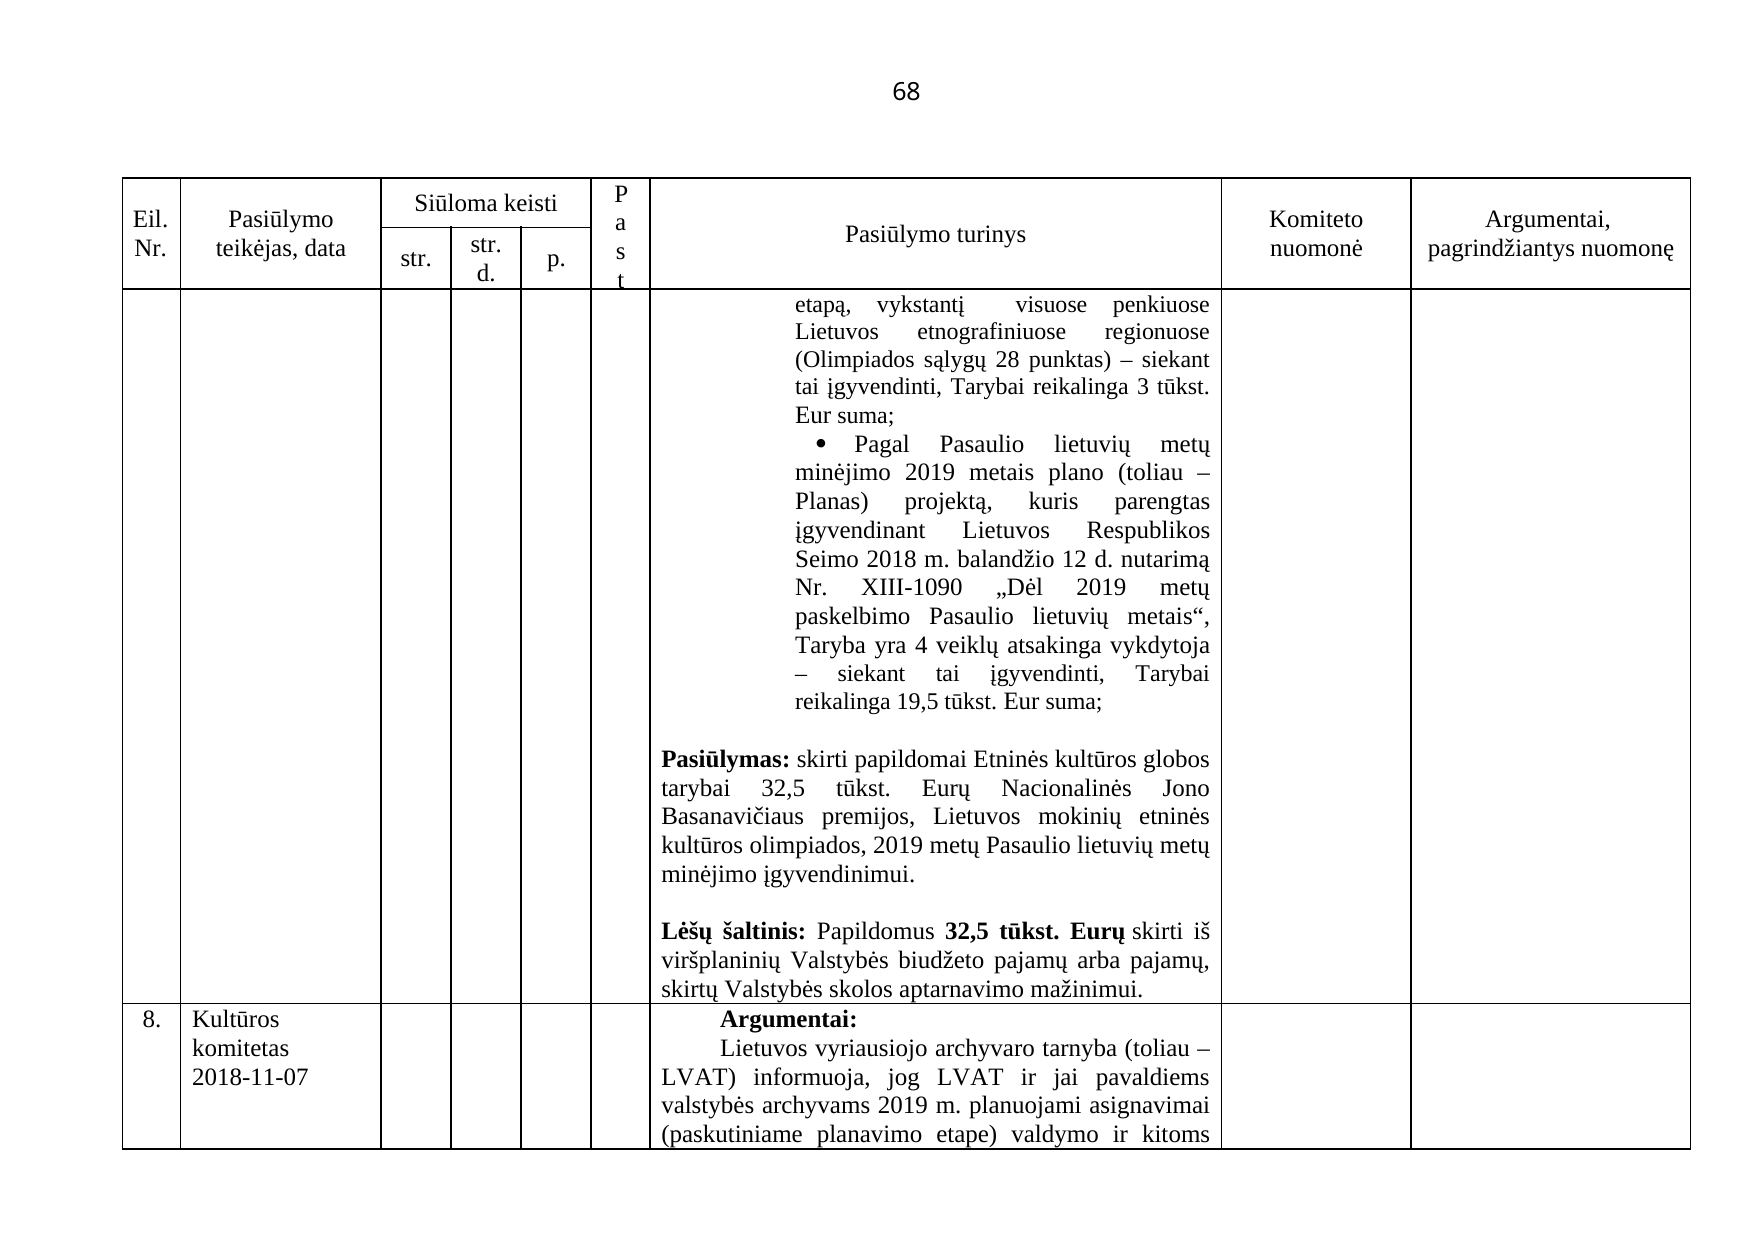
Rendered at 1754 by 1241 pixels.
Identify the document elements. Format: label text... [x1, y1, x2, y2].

table_cell str. d. [452, 228, 520, 288]
table_header Argumentai, pagrindžiantys nuomonę [1412, 179, 1690, 288]
table_cell [181, 290, 380, 1003]
table_cell etapą, vykstantį visuose penkiuose Lietuvos etnografiniuose regionuose (Olimpiados sąlygų 28 punktas) – siekant tai įgyvendinti, Tarybai reikalinga 3 tūkst. Eur suma; Pagal Pasaulio lietuvių metų minėjimo 2019 metais plano (toliau – Planas) projektą, kuris parengtas įgyvendinant Lietuvos Respublikos Seimo 2018 m. balandžio 12 d. nutarimą Nr. XIII-1090 „Dėl 2019 metų paskelbimo Pasaulio lietuvių metais“, Taryba yra 4 veiklų atsakinga vykdytoja – siekant tai įgyvendinti, Tarybai reikalinga 19,5 tūkst. Eur suma; Pasiūlymas: skirti papildomai Etninės kultūros globos tarybai 32,5 tūkst. Eurų Nacionalinės Jono Basanavičiaus premijos, Lietuvos mokinių etninės kultūros olimpiados, 2019 metų Pasaulio lietuvių metų minėjimo įgyvendinimui. Lėšų šaltinis: Papildomus 32,5 tūkst. Eurų skirti iš viršplaninių Valstybės biudžeto pajamų arba pajamų, skirtų Valstybės skolos aptarnavimo mažinimui. [651, 290, 1221, 1003]
table_header Eil. Nr. [123, 179, 180, 288]
table_cell str. [382, 228, 450, 288]
table_cell Kultūros komitetas 2018-11-07 [181, 1004, 380, 1148]
table_cell [1412, 290, 1690, 1003]
table_cell [452, 1004, 520, 1148]
table_cell [1222, 1004, 1410, 1148]
table_cell [452, 290, 520, 1003]
table_cell [522, 290, 590, 1003]
table_header Pasiūlymo teikėjas, data [181, 179, 380, 288]
table_cell [382, 290, 450, 1003]
table_cell 8. [123, 1004, 180, 1148]
table_header Pasiūlymo turinys [651, 179, 1221, 288]
table_cell [123, 290, 180, 1003]
table_header Komiteto nuomonė [1222, 179, 1410, 288]
table_cell [522, 1004, 590, 1148]
table_header Siūloma keisti [382, 179, 590, 226]
table_cell Argumentai: Lietuvos vyriausiojo archyvaro tarnyba (toliau – LVAT) informuoja, jog LVAT ir jai pavaldiems valstybės archyvams 2019 m. planuojami asignavimai (paskutiniame planavimo etape) valdymo ir kitoms [651, 1004, 1221, 1148]
table_header Pastabos [592, 179, 649, 288]
table_cell [1412, 1004, 1690, 1148]
table_cell [1222, 290, 1410, 1003]
table_cell [592, 1004, 649, 1148]
table_cell [382, 1004, 450, 1148]
table_cell p. [522, 228, 590, 288]
table_cell [592, 290, 649, 1003]
